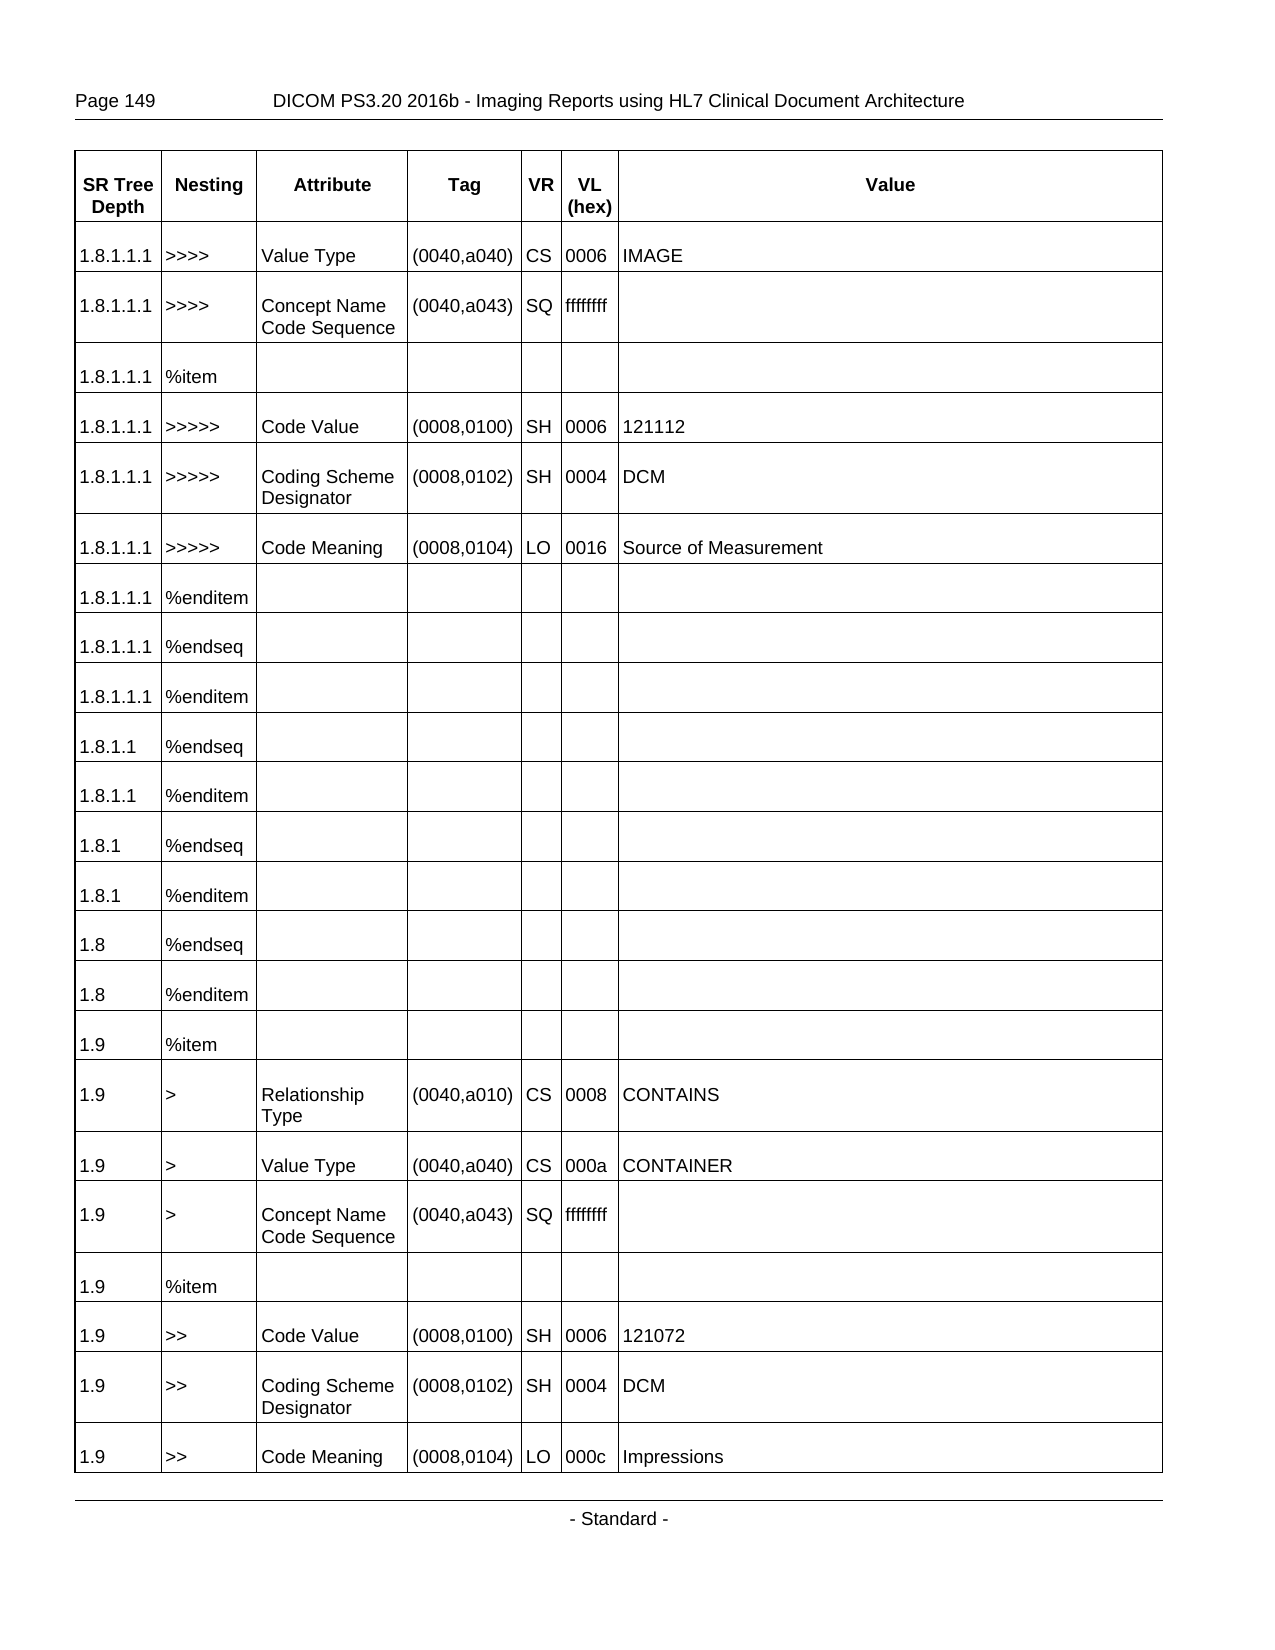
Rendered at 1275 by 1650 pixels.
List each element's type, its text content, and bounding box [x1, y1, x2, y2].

table_cell [522, 343, 561, 392]
table_cell [522, 862, 561, 910]
table_cell %endseq [162, 613, 256, 662]
table_cell 1.8.1.1.1 [76, 663, 161, 712]
table_cell %endseq [162, 812, 256, 861]
table_cell >>>> [162, 272, 256, 342]
table_cell [562, 961, 618, 1010]
table_cell (0008,0104) [408, 514, 521, 562]
table_cell 1.8.1.1.1 [76, 343, 161, 392]
table_cell [522, 1253, 561, 1301]
table_cell [408, 663, 521, 712]
table_cell [408, 911, 521, 960]
table_header Attribute [257, 151, 407, 221]
table_cell Concept Name Code Sequence [257, 272, 407, 342]
table_cell 1.8.1 [76, 812, 161, 861]
table_cell > [162, 1132, 256, 1180]
table_cell 121072 [619, 1302, 1162, 1351]
table_cell [257, 564, 407, 612]
table_cell [562, 713, 618, 761]
table_cell 1.8.1.1.1 [76, 514, 161, 562]
table_cell 1.9 [76, 1011, 161, 1059]
table_cell [522, 613, 561, 662]
table_cell [619, 663, 1162, 712]
table_cell 1.8.1.1 [76, 762, 161, 811]
table_cell [408, 961, 521, 1010]
table_cell >>>>> [162, 393, 256, 442]
table_cell [257, 961, 407, 1010]
table_cell [257, 613, 407, 662]
table_cell > [162, 1181, 256, 1252]
table_cell [619, 862, 1162, 910]
table_cell [562, 762, 618, 811]
table_cell [562, 862, 618, 910]
table_cell (0040,a040) [408, 1132, 521, 1180]
table_cell 0004 [562, 443, 618, 513]
table_cell [257, 1253, 407, 1301]
table_cell LO [522, 514, 561, 562]
table_cell >> [162, 1423, 256, 1472]
table_cell CONTAINER [619, 1132, 1162, 1180]
table_cell [619, 564, 1162, 612]
table_cell [257, 862, 407, 910]
table_cell CS [522, 222, 561, 271]
table_cell [619, 812, 1162, 861]
table_cell >>>> [162, 222, 256, 271]
table_cell >>>>> [162, 514, 256, 562]
table_cell [619, 911, 1162, 960]
table_cell [257, 663, 407, 712]
table_cell 0004 [562, 1352, 618, 1422]
table_cell (0008,0102) [408, 1352, 521, 1422]
table_cell 0008 [562, 1060, 618, 1131]
table_cell [619, 613, 1162, 662]
table_cell LO [522, 1423, 561, 1472]
table_cell (0008,0100) [408, 1302, 521, 1351]
table_cell [522, 961, 561, 1010]
table_cell [619, 762, 1162, 811]
table_cell [619, 272, 1162, 342]
table_cell (0040,a043) [408, 1181, 521, 1252]
table_cell > [162, 1060, 256, 1131]
table_cell [408, 343, 521, 392]
table_header SR Tree Depth [76, 151, 161, 221]
table_cell >>>>> [162, 443, 256, 513]
table_cell [562, 1011, 618, 1059]
table_cell 1.8.1.1.1 [76, 443, 161, 513]
table_cell %enditem [162, 564, 256, 612]
table_cell (0040,a043) [408, 272, 521, 342]
table_cell Coding Scheme Designator [257, 443, 407, 513]
table_cell 1.9 [76, 1181, 161, 1252]
table_cell ffffffff [562, 272, 618, 342]
table_cell SH [522, 393, 561, 442]
table_cell 1.8.1 [76, 862, 161, 910]
table_cell 000c [562, 1423, 618, 1472]
table_cell Code Meaning [257, 1423, 407, 1472]
table_cell 1.8.1.1.1 [76, 564, 161, 612]
table_cell [562, 343, 618, 392]
table_cell [522, 713, 561, 761]
table_cell [619, 1253, 1162, 1301]
table_cell 121112 [619, 393, 1162, 442]
table_cell [619, 1011, 1162, 1059]
table_cell %enditem [162, 862, 256, 910]
table_cell Coding Scheme Designator [257, 1352, 407, 1422]
table_cell [562, 663, 618, 712]
table_cell [408, 1253, 521, 1301]
table_cell %enditem [162, 762, 256, 811]
table_cell CS [522, 1060, 561, 1131]
table_cell [408, 564, 521, 612]
table_cell [257, 713, 407, 761]
table_cell (0040,a010) [408, 1060, 521, 1131]
table_cell Code Value [257, 393, 407, 442]
table_cell %endseq [162, 713, 256, 761]
table_cell 1.9 [76, 1423, 161, 1472]
table_cell Value Type [257, 222, 407, 271]
table_cell Code Value [257, 1302, 407, 1351]
table_cell [257, 911, 407, 960]
table_cell %endseq [162, 911, 256, 960]
table_cell %enditem [162, 961, 256, 1010]
table_cell [408, 1011, 521, 1059]
table_cell [257, 343, 407, 392]
table_header VL (hex) [562, 151, 618, 221]
table_cell [522, 1011, 561, 1059]
table_header Value [619, 151, 1162, 221]
table_cell [522, 564, 561, 612]
table_cell 1.8.1.1.1 [76, 222, 161, 271]
table_cell [522, 812, 561, 861]
table_cell [619, 961, 1162, 1010]
table_cell [257, 1011, 407, 1059]
table_cell [257, 762, 407, 811]
table_cell [562, 911, 618, 960]
table_cell [562, 613, 618, 662]
table_cell 1.9 [76, 1132, 161, 1180]
table_cell IMAGE [619, 222, 1162, 271]
table_cell 1.9 [76, 1302, 161, 1351]
table_cell 1.8.1.1.1 [76, 272, 161, 342]
table_cell 1.9 [76, 1060, 161, 1131]
table_cell DCM [619, 443, 1162, 513]
table_cell CS [522, 1132, 561, 1180]
table_cell [562, 1253, 618, 1301]
table_cell 1.8 [76, 961, 161, 1010]
table_cell CONTAINS [619, 1060, 1162, 1131]
table_cell SQ [522, 272, 561, 342]
table_cell Value Type [257, 1132, 407, 1180]
table_cell 1.8.1.1.1 [76, 393, 161, 442]
table_cell Code Meaning [257, 514, 407, 562]
table_cell [408, 812, 521, 861]
table_cell [619, 713, 1162, 761]
table_cell SH [522, 1352, 561, 1422]
table_cell %item [162, 1011, 256, 1059]
table_cell >> [162, 1302, 256, 1351]
table_cell Impressions [619, 1423, 1162, 1472]
table_cell (0008,0102) [408, 443, 521, 513]
table_cell (0008,0104) [408, 1423, 521, 1472]
table_cell 1.9 [76, 1352, 161, 1422]
table_cell 0006 [562, 222, 618, 271]
table_cell 000a [562, 1132, 618, 1180]
table_cell 0016 [562, 514, 618, 562]
table_cell SH [522, 443, 561, 513]
table_header Tag [408, 151, 521, 221]
table_cell [619, 1181, 1162, 1252]
table_cell [257, 812, 407, 861]
table_cell Relationship Type [257, 1060, 407, 1131]
table_cell 1.9 [76, 1253, 161, 1301]
table_header VR [522, 151, 561, 221]
table_cell [408, 613, 521, 662]
table_cell Concept Name Code Sequence [257, 1181, 407, 1252]
table_header Nesting [162, 151, 256, 221]
table_cell SQ [522, 1181, 561, 1252]
table_cell [562, 812, 618, 861]
table_cell [522, 762, 561, 811]
table_cell 1.8.1.1 [76, 713, 161, 761]
table_cell [408, 862, 521, 910]
table_cell [619, 343, 1162, 392]
table_cell (0040,a040) [408, 222, 521, 271]
table_cell %enditem [162, 663, 256, 712]
table_cell [522, 911, 561, 960]
table_cell ffffffff [562, 1181, 618, 1252]
table_cell [408, 713, 521, 761]
table_cell DCM [619, 1352, 1162, 1422]
table_cell 1.8 [76, 911, 161, 960]
table_cell 1.8.1.1.1 [76, 613, 161, 662]
table_cell [562, 564, 618, 612]
table_cell SH [522, 1302, 561, 1351]
table_cell 0006 [562, 393, 618, 442]
table_cell Source of Measurement [619, 514, 1162, 562]
table_cell [522, 663, 561, 712]
table_cell %item [162, 343, 256, 392]
table_cell 0006 [562, 1302, 618, 1351]
table_cell >> [162, 1352, 256, 1422]
table_cell %item [162, 1253, 256, 1301]
table_cell [408, 762, 521, 811]
table_cell (0008,0100) [408, 393, 521, 442]
